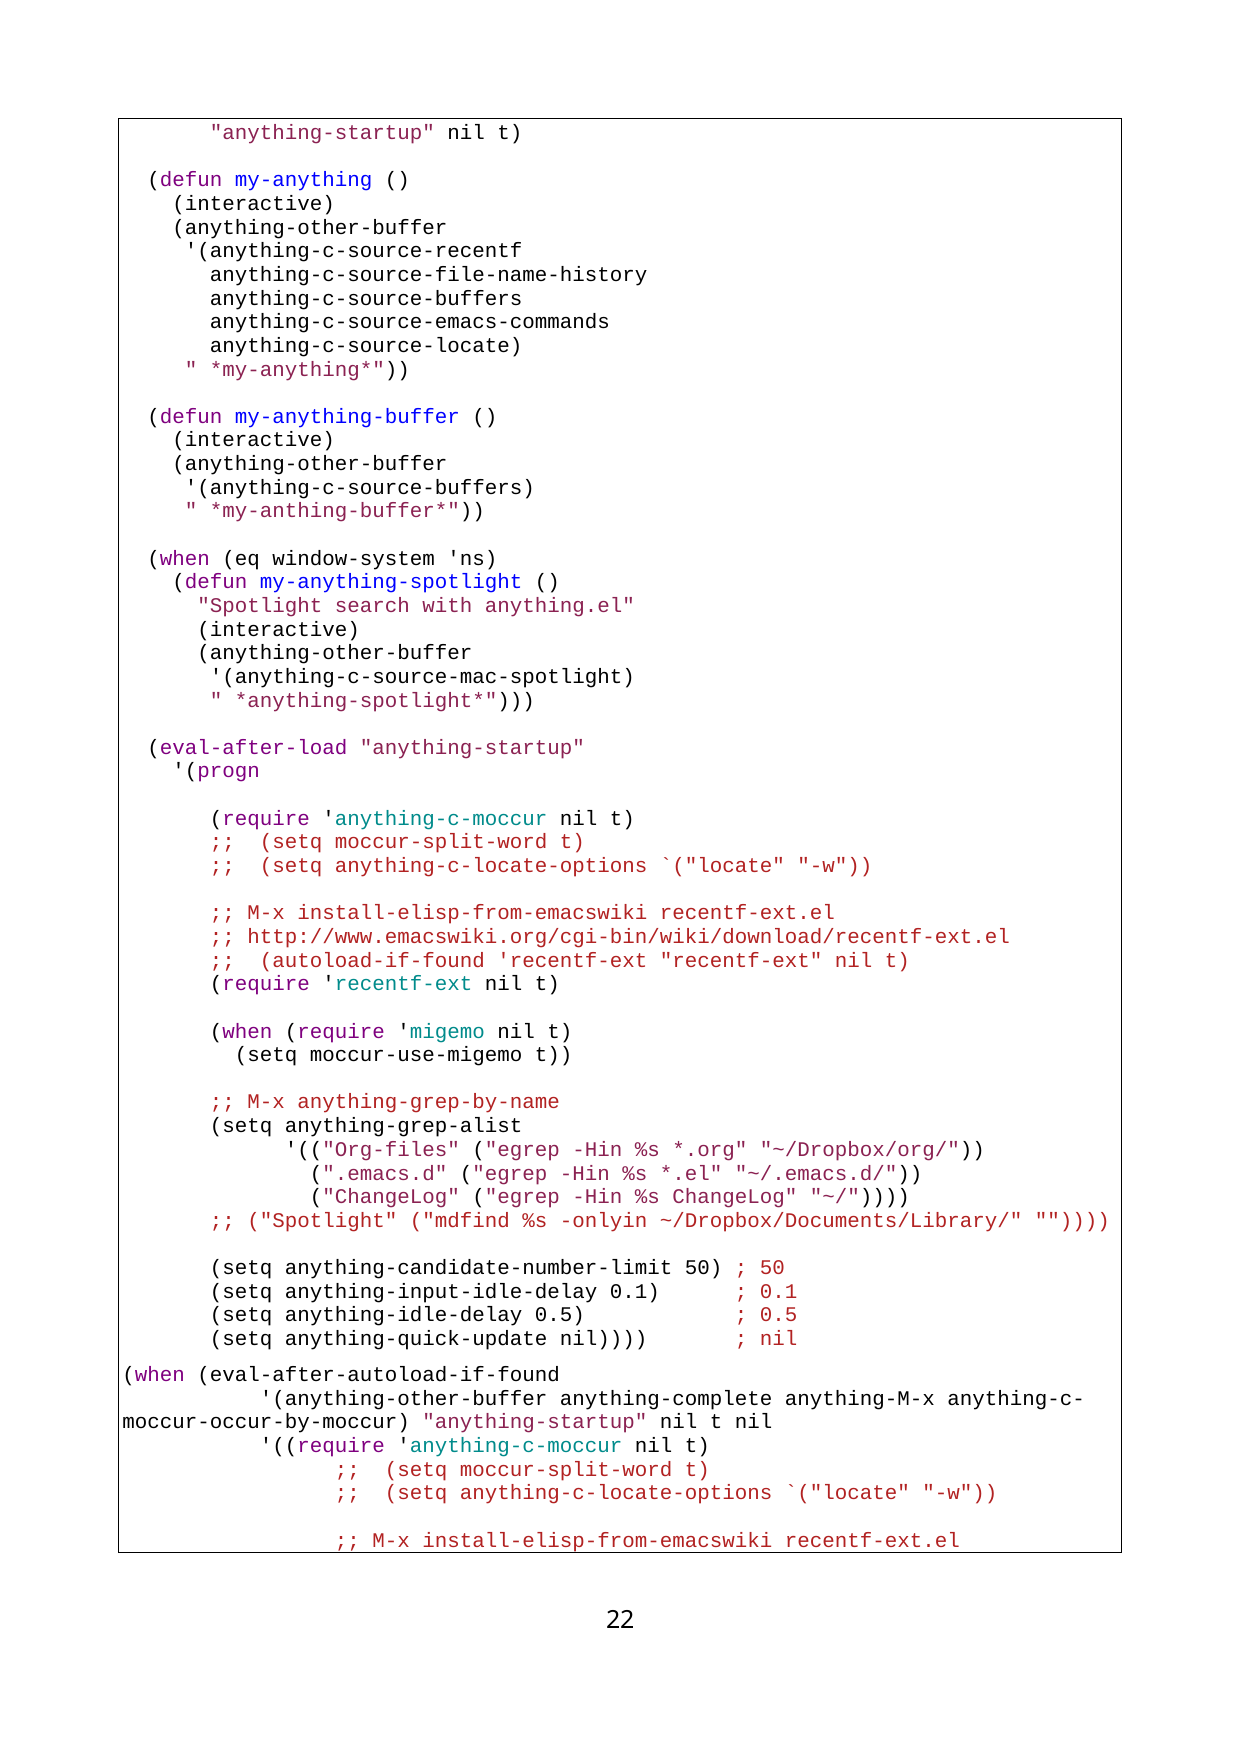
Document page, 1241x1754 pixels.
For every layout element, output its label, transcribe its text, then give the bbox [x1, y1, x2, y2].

text '(anything-c-source-mac-spotlight) [119, 662, 1121, 686]
text anything-c-source-buffers [119, 284, 1121, 307]
text (anything-other-buffer [119, 213, 1121, 236]
text '(anything-c-source-buffers) [119, 473, 1121, 496]
text (setq moccur-use-migemo t)) [119, 1040, 1121, 1064]
text (setq anything-candidate-number-limit 50) ; 50 [119, 1253, 1121, 1277]
text (interactive) [119, 189, 1121, 213]
text ;; (setq anything-c-locate-options `("locate" "-w")) [119, 1478, 1121, 1502]
text anything-c-source-emacs-commands [119, 307, 1121, 331]
text (interactive) [119, 615, 1121, 638]
text (require 'recentf-ext nil t) [119, 969, 1121, 993]
text ;; M-x anything-grep-by-name [119, 1088, 1121, 1111]
text " *my-anthing-buffer*")) [119, 496, 1121, 520]
text '(anything-other-buffer anything-complete anything-M-x anything-c-moccur-occur-by-moccur) "anything-startup" nil t nil [119, 1384, 1121, 1431]
text (interactive) [119, 426, 1121, 449]
text (defun my-anything-buffer () [119, 402, 1121, 426]
text (when (eval-after-autoload-if-found [119, 1360, 1121, 1384]
text (when (require 'migemo nil t) [119, 1017, 1121, 1040]
text ;; (autoload-if-found 'recentf-ext "recentf-ext" nil t) [119, 946, 1121, 969]
text "Spotlight search with anything.el" [119, 591, 1121, 615]
text (setq anything-quick-update nil)))) ; nil [119, 1324, 1121, 1352]
text (anything-other-buffer [119, 449, 1121, 473]
text anything-c-source-file-name-history [119, 260, 1121, 284]
text ;; (setq moccur-split-word t) [119, 827, 1121, 851]
text ;; ("Spotlight" ("mdfind %s -onlyin ~/Dropbox/Documents/Library/" "")))) [119, 1206, 1121, 1229]
text ;; M-x install-elisp-from-emacswiki recentf-ext.el [119, 898, 1121, 922]
text '(anything-c-source-recentf [119, 236, 1121, 260]
text (require 'anything-c-moccur nil t) [119, 804, 1121, 827]
text "anything-startup" nil t) [119, 119, 1121, 142]
text (eval-after-load "anything-startup" [119, 733, 1121, 757]
text (".emacs.d" ("egrep -Hin %s *.el" "~/.emacs.d/")) [119, 1158, 1121, 1182]
text ;; (setq anything-c-locate-options `("locate" "-w")) [119, 851, 1121, 875]
text (defun my-anything-spotlight () [119, 567, 1121, 591]
text (setq anything-grep-alist [119, 1111, 1121, 1135]
text anything-c-source-locate) [119, 331, 1121, 354]
text ("ChangeLog" ("egrep -Hin %s ChangeLog" "~/")))) [119, 1182, 1121, 1206]
text (defun my-anything () [119, 165, 1121, 189]
text " *anything-spotlight*"))) [119, 686, 1121, 709]
text ;; (setq moccur-split-word t) [119, 1455, 1121, 1478]
text '(("Org-files" ("egrep -Hin %s *.org" "~/Dropbox/org/")) [119, 1135, 1121, 1158]
text ;; M-x install-elisp-from-emacswiki recentf-ext.el [119, 1526, 1121, 1552]
text (setq anything-input-idle-delay 0.1) ; 0.1 [119, 1277, 1121, 1300]
text '(progn [119, 757, 1121, 780]
text " *my-anything*")) [119, 354, 1121, 378]
text (when (eq window-system 'ns) [119, 544, 1121, 567]
text (anything-other-buffer [119, 638, 1121, 662]
text ;; http://www.emacswiki.org/cgi-bin/wiki/download/recentf-ext.el [119, 922, 1121, 946]
text '((require 'anything-c-moccur nil t) [119, 1431, 1121, 1455]
text (setq anything-idle-delay 0.5) ; 0.5 [119, 1300, 1121, 1324]
